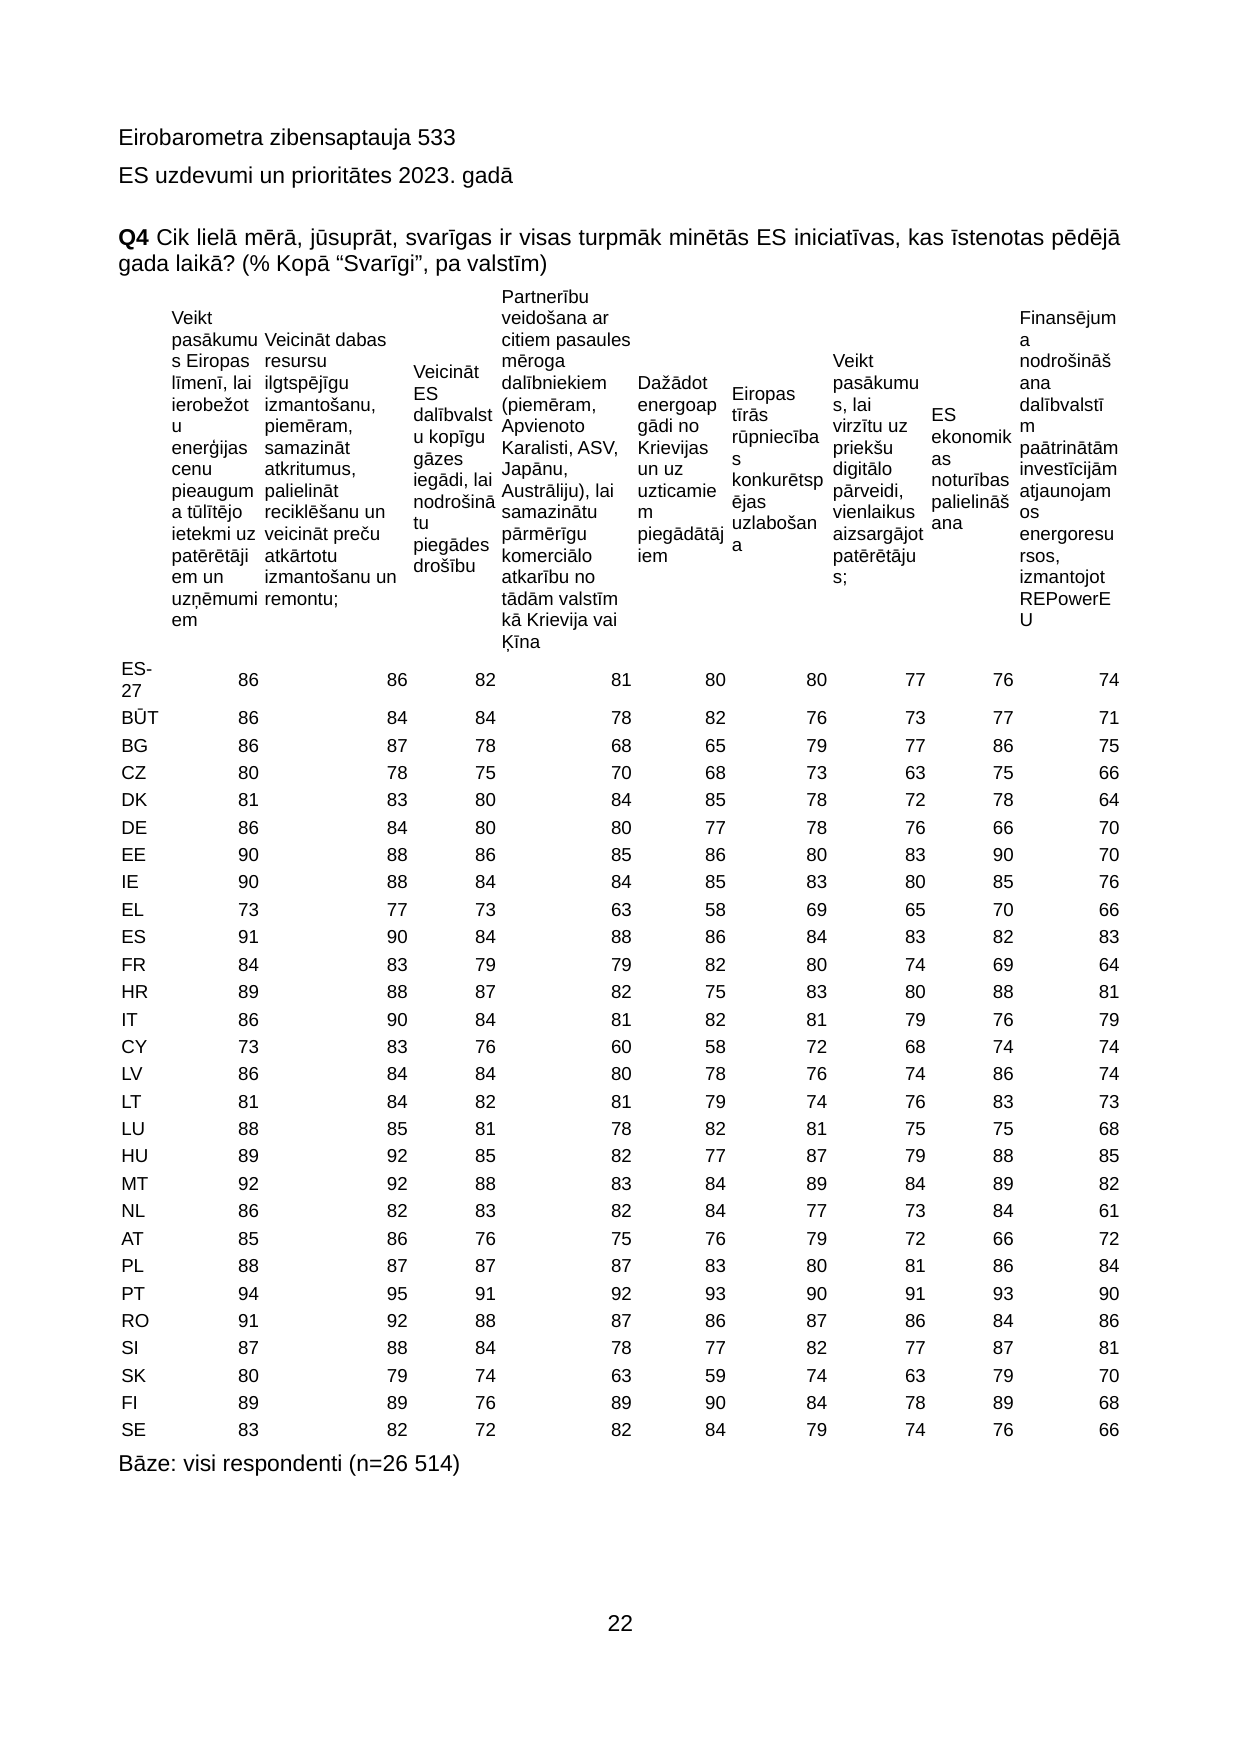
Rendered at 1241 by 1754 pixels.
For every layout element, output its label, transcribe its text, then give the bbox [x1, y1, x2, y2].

table_cell 82 [410, 1088, 498, 1115]
table_cell 84 [928, 1197, 1016, 1224]
table_cell 79 [1016, 1005, 1122, 1033]
table_cell BG [118, 731, 168, 759]
table_cell 85 [499, 841, 634, 868]
table_cell HR [118, 978, 168, 1005]
table_cell 85 [169, 1225, 261, 1252]
table_cell PL [118, 1252, 168, 1279]
table_cell 70 [1016, 814, 1122, 841]
table_cell 79 [830, 1005, 928, 1033]
table_cell 82 [635, 1115, 729, 1142]
table_cell 87 [729, 1307, 830, 1334]
table_cell 80 [830, 978, 928, 1005]
table_cell 76 [928, 1005, 1016, 1033]
table_cell 80 [635, 655, 729, 704]
table_cell 84 [410, 704, 498, 731]
table_cell 80 [499, 814, 634, 841]
table_cell 83 [410, 1197, 498, 1224]
table_cell IE [118, 869, 168, 896]
table_cell CY [118, 1033, 168, 1060]
table_cell 76 [410, 1225, 498, 1252]
table_cell 83 [635, 1252, 729, 1279]
table_cell 87 [499, 1252, 634, 1279]
table_cell 66 [928, 814, 1016, 841]
table_cell 72 [1016, 1225, 1122, 1252]
table_cell 87 [261, 1252, 410, 1279]
table_cell 74 [1016, 655, 1122, 704]
table_cell 81 [169, 1088, 261, 1115]
table_cell 88 [261, 841, 410, 868]
table_cell 79 [830, 1143, 928, 1170]
table_cell 93 [928, 1279, 1016, 1307]
table_cell 86 [261, 655, 410, 704]
table_cell 87 [261, 731, 410, 759]
table_cell 75 [635, 978, 729, 1005]
table_cell MT [118, 1170, 168, 1197]
table_cell 66 [1016, 896, 1122, 923]
table_cell 92 [499, 1279, 634, 1307]
table_cell 76 [928, 1416, 1016, 1444]
table_cell 69 [729, 896, 830, 923]
table_cell 72 [830, 1225, 928, 1252]
table_cell 86 [928, 731, 1016, 759]
table_cell NL [118, 1197, 168, 1224]
table_cell 74 [729, 1362, 830, 1389]
table_cell 83 [499, 1170, 634, 1197]
table_cell 80 [729, 951, 830, 978]
table_cell 81 [499, 655, 634, 704]
table_cell 84 [410, 869, 498, 896]
table_cell 82 [928, 923, 1016, 951]
table_cell 84 [261, 1088, 410, 1115]
table_cell 86 [928, 1060, 1016, 1088]
table_cell 91 [410, 1279, 498, 1307]
table_cell FI [118, 1389, 168, 1416]
table_cell 80 [729, 655, 830, 704]
table_cell LV [118, 1060, 168, 1088]
table_cell 84 [635, 1170, 729, 1197]
table_cell 75 [928, 759, 1016, 786]
table_cell 82 [499, 1197, 634, 1224]
table_cell 85 [410, 1143, 498, 1170]
table_cell 70 [1016, 841, 1122, 868]
table_cell 80 [729, 1252, 830, 1279]
table_cell 90 [261, 1005, 410, 1033]
table_cell 73 [830, 704, 928, 731]
table_cell 79 [928, 1362, 1016, 1389]
table_cell 81 [1016, 978, 1122, 1005]
table_cell 80 [830, 869, 928, 896]
table_cell 86 [635, 923, 729, 951]
table_cell 78 [261, 759, 410, 786]
table_cell 86 [169, 814, 261, 841]
table_cell 79 [729, 1416, 830, 1444]
table_cell 81 [499, 1005, 634, 1033]
table_cell 75 [410, 759, 498, 786]
table_cell 84 [830, 1170, 928, 1197]
table_cell 86 [169, 704, 261, 731]
table_cell 82 [499, 1143, 634, 1170]
table_cell 86 [169, 1197, 261, 1224]
table_cell 68 [499, 731, 634, 759]
table_cell 73 [169, 896, 261, 923]
table_cell 74 [1016, 1033, 1122, 1060]
table_cell 68 [830, 1033, 928, 1060]
table_cell 77 [635, 814, 729, 841]
table_cell 74 [1016, 1060, 1122, 1088]
table_cell 86 [410, 841, 498, 868]
table_cell LT [118, 1088, 168, 1115]
table_cell 91 [169, 923, 261, 951]
table_cell 82 [635, 951, 729, 978]
table_cell 77 [729, 1197, 830, 1224]
table_cell 79 [499, 951, 634, 978]
table_cell 77 [635, 1143, 729, 1170]
table_cell 73 [830, 1197, 928, 1224]
table_cell 83 [830, 841, 928, 868]
table_cell 63 [499, 1362, 634, 1389]
table_cell 93 [635, 1279, 729, 1307]
table_cell 74 [410, 1362, 498, 1389]
table_cell 86 [635, 1307, 729, 1334]
table_cell 81 [410, 1115, 498, 1142]
table_cell 91 [169, 1307, 261, 1334]
table_cell 76 [729, 704, 830, 731]
table_cell 86 [169, 1060, 261, 1088]
table_cell 73 [729, 759, 830, 786]
table_cell 80 [169, 759, 261, 786]
table_cell 81 [729, 1115, 830, 1142]
table_cell 82 [261, 1416, 410, 1444]
table_cell FR [118, 951, 168, 978]
table_header Veicināt ES dalībvalstu kopīgu gāzes iegādi, lai nodrošinātu piegādes drošību [410, 283, 498, 655]
table_cell 78 [729, 814, 830, 841]
table_cell AT [118, 1225, 168, 1252]
table_cell RO [118, 1307, 168, 1334]
table_cell 90 [169, 869, 261, 896]
table_cell 76 [410, 1033, 498, 1060]
table_cell 78 [410, 731, 498, 759]
table_cell 89 [729, 1170, 830, 1197]
table_cell 83 [729, 869, 830, 896]
table_cell 81 [499, 1088, 634, 1115]
table_cell 77 [635, 1334, 729, 1362]
table_cell 86 [169, 655, 261, 704]
table_cell 88 [928, 1143, 1016, 1170]
table_cell 78 [928, 786, 1016, 814]
table_cell ES [118, 923, 168, 951]
table_cell 92 [261, 1143, 410, 1170]
table_cell HU [118, 1143, 168, 1170]
table_cell 78 [499, 704, 634, 731]
table_cell 86 [169, 1005, 261, 1033]
table_cell 88 [261, 1334, 410, 1362]
table_cell 76 [830, 1088, 928, 1115]
table_cell 76 [1016, 869, 1122, 896]
table_cell 60 [499, 1033, 634, 1060]
table_cell 85 [261, 1115, 410, 1142]
table_cell 85 [635, 786, 729, 814]
table_cell 83 [261, 786, 410, 814]
table_header [118, 283, 168, 655]
table_cell 84 [410, 1060, 498, 1088]
table_cell 87 [169, 1334, 261, 1362]
table_cell 86 [635, 841, 729, 868]
table_cell 80 [499, 1060, 634, 1088]
table_cell 75 [1016, 731, 1122, 759]
table_cell 76 [729, 1060, 830, 1088]
table_cell LU [118, 1115, 168, 1142]
table_cell SK [118, 1362, 168, 1389]
table_cell 82 [635, 1005, 729, 1033]
table_cell 70 [499, 759, 634, 786]
table_cell 90 [261, 923, 410, 951]
table_cell 90 [928, 841, 1016, 868]
table_cell 90 [169, 841, 261, 868]
table_cell 81 [1016, 1334, 1122, 1362]
table_cell 83 [928, 1088, 1016, 1115]
table_cell 91 [830, 1279, 928, 1307]
table_header ES ekonomikas noturības palielināšana [928, 283, 1016, 655]
table_cell 80 [410, 814, 498, 841]
table_cell 89 [928, 1389, 1016, 1416]
table_cell DK [118, 786, 168, 814]
table_cell 71 [1016, 704, 1122, 731]
table_cell 78 [499, 1334, 634, 1362]
table_cell 79 [729, 731, 830, 759]
table_cell SE [118, 1416, 168, 1444]
table_cell 65 [830, 896, 928, 923]
table_cell 90 [635, 1389, 729, 1416]
table_cell 88 [261, 978, 410, 1005]
table_cell 59 [635, 1362, 729, 1389]
table_cell 87 [410, 1252, 498, 1279]
table_cell 81 [729, 1005, 830, 1033]
table_cell 84 [169, 951, 261, 978]
table_cell 77 [830, 655, 928, 704]
table_cell 86 [1016, 1307, 1122, 1334]
table_cell 85 [635, 869, 729, 896]
table_cell 78 [729, 786, 830, 814]
table_cell 78 [830, 1389, 928, 1416]
table_cell 76 [635, 1225, 729, 1252]
table_cell 88 [169, 1252, 261, 1279]
table_cell 68 [635, 759, 729, 786]
table_cell 87 [928, 1334, 1016, 1362]
table_cell 76 [928, 655, 1016, 704]
table_cell 83 [261, 1033, 410, 1060]
table_cell 84 [1016, 1252, 1122, 1279]
table_cell 75 [499, 1225, 634, 1252]
table_cell 84 [261, 1060, 410, 1088]
table_cell 76 [410, 1389, 498, 1416]
table_cell 84 [410, 1334, 498, 1362]
table_cell 82 [499, 978, 634, 1005]
table_cell 81 [169, 786, 261, 814]
text Bāze: visi respondenti (n=26 514) [118, 1450, 1122, 1476]
table_cell 87 [499, 1307, 634, 1334]
table_cell 66 [1016, 1416, 1122, 1444]
table_cell 90 [729, 1279, 830, 1307]
table_cell 82 [499, 1416, 634, 1444]
table_cell 77 [928, 704, 1016, 731]
table_header Veicināt dabas resursu ilgtspējīgu izmantošanu, piemēram, samazināt atkritumus, palielināt reciklēšanu un veicināt preču atkārtotu izmantošanu un remontu; [261, 283, 410, 655]
table_cell 89 [499, 1389, 634, 1416]
table_cell 88 [928, 978, 1016, 1005]
table_cell 89 [169, 1389, 261, 1416]
table_cell 82 [635, 704, 729, 731]
table_cell 80 [729, 841, 830, 868]
table_cell 84 [261, 814, 410, 841]
table_cell 84 [499, 869, 634, 896]
table_cell 83 [830, 923, 928, 951]
table_header Veikt pasākumus Eiropas līmenī, lai ierobežotu enerģijas cenu pieauguma tūlītējo ietekmi uz patērētājiem un uzņēmumiem [169, 283, 261, 655]
table_cell 92 [261, 1307, 410, 1334]
table_cell 82 [729, 1334, 830, 1362]
table_cell 89 [169, 978, 261, 1005]
table_cell 64 [1016, 786, 1122, 814]
table_cell 83 [729, 978, 830, 1005]
table_cell 73 [1016, 1088, 1122, 1115]
table_cell 77 [830, 731, 928, 759]
table_header Finansējuma nodrošināšana dalībvalstīm paātrinātām investīcijām atjaunojamos energoresursos, izmantojot REPowerEU [1016, 283, 1122, 655]
table_cell 84 [729, 923, 830, 951]
table_cell 79 [261, 1362, 410, 1389]
table_cell 87 [410, 978, 498, 1005]
table_cell 88 [410, 1307, 498, 1334]
table_cell 77 [830, 1334, 928, 1362]
table_cell 84 [928, 1307, 1016, 1334]
table_cell 84 [729, 1389, 830, 1416]
table_cell 86 [169, 731, 261, 759]
table_cell 87 [729, 1143, 830, 1170]
table_cell 76 [830, 814, 928, 841]
table_cell 85 [928, 869, 1016, 896]
table_cell 85 [1016, 1143, 1122, 1170]
table_cell EL [118, 896, 168, 923]
table_cell 88 [410, 1170, 498, 1197]
table_cell 61 [1016, 1197, 1122, 1224]
table_cell 80 [169, 1362, 261, 1389]
table_cell 73 [169, 1033, 261, 1060]
table_cell DE [118, 814, 168, 841]
table_cell 84 [261, 704, 410, 731]
table_cell 88 [499, 923, 634, 951]
table_cell 89 [261, 1389, 410, 1416]
table_cell 72 [729, 1033, 830, 1060]
table_cell 63 [830, 759, 928, 786]
table_cell 64 [1016, 951, 1122, 978]
table_cell PT [118, 1279, 168, 1307]
table_cell CZ [118, 759, 168, 786]
table_cell 83 [169, 1416, 261, 1444]
table_cell 74 [928, 1033, 1016, 1060]
table_cell 77 [261, 896, 410, 923]
table_cell 74 [830, 1416, 928, 1444]
table_cell 95 [261, 1279, 410, 1307]
table_cell 82 [410, 655, 498, 704]
table_cell 66 [1016, 759, 1122, 786]
table_cell 63 [830, 1362, 928, 1389]
table_cell 92 [261, 1170, 410, 1197]
table_cell 68 [1016, 1389, 1122, 1416]
table_cell 82 [261, 1197, 410, 1224]
table_cell IT [118, 1005, 168, 1033]
table_cell 74 [830, 1060, 928, 1088]
table_cell 88 [261, 869, 410, 896]
table_cell 86 [928, 1252, 1016, 1279]
table_cell 86 [830, 1307, 928, 1334]
table_cell BŪT [118, 704, 168, 731]
table_cell 84 [410, 923, 498, 951]
table_cell 83 [261, 951, 410, 978]
table_cell 70 [928, 896, 1016, 923]
table_cell 68 [1016, 1115, 1122, 1142]
table_cell 58 [635, 1033, 729, 1060]
table_cell 78 [499, 1115, 634, 1142]
table_header Veikt pasākumus, lai virzītu uz priekšu digitālo pārveidi, vienlaikus aizsargājot patērētājus; [830, 283, 928, 655]
table_header Dažādot energoapgādi no Krievijas un uz uzticamiem piegādātājiem [635, 283, 729, 655]
table_cell EE [118, 841, 168, 868]
table_cell 83 [1016, 923, 1122, 951]
table_cell 74 [830, 951, 928, 978]
table_cell 58 [635, 896, 729, 923]
table_cell 90 [1016, 1279, 1122, 1307]
table_cell 89 [928, 1170, 1016, 1197]
table_cell 92 [169, 1170, 261, 1197]
table_cell 82 [1016, 1170, 1122, 1197]
table_cell 72 [410, 1416, 498, 1444]
table_cell 80 [410, 786, 498, 814]
table_cell 72 [830, 786, 928, 814]
table_header Partnerību veidošana ar citiem pasaules mēroga dalībniekiem (piemēram, Apvienoto Karalisti, ASV, Japānu, Austrāliju), lai samazinātu pārmērīgu komerciālo atkarību no tādām valstīm kā Krievija vai Ķīna [499, 283, 634, 655]
table_header Eiropas tīrās rūpniecības konkurētspējas uzlabošana [729, 283, 830, 655]
table_cell 75 [928, 1115, 1016, 1142]
table_cell ES-27 [118, 655, 168, 704]
table_cell SI [118, 1334, 168, 1362]
table_cell 74 [729, 1088, 830, 1115]
table_cell 79 [729, 1225, 830, 1252]
table_cell 81 [830, 1252, 928, 1279]
table_cell 86 [261, 1225, 410, 1252]
table_cell 69 [928, 951, 1016, 978]
table_cell 78 [635, 1060, 729, 1088]
table_cell 63 [499, 896, 634, 923]
table_cell 84 [635, 1197, 729, 1224]
table_cell 84 [635, 1416, 729, 1444]
table_cell 94 [169, 1279, 261, 1307]
table_cell 79 [410, 951, 498, 978]
table_cell 66 [928, 1225, 1016, 1252]
table_cell 73 [410, 896, 498, 923]
table_cell 88 [169, 1115, 261, 1142]
table_cell 79 [635, 1088, 729, 1115]
table_cell 84 [410, 1005, 498, 1033]
table_cell 84 [499, 786, 634, 814]
table_cell 65 [635, 731, 729, 759]
table_cell 75 [830, 1115, 928, 1142]
table_cell 70 [1016, 1362, 1122, 1389]
table_cell 89 [169, 1143, 261, 1170]
text Q4 Cik lielā mērā, jūsuprāt, svarīgas ir visas turpmāk minētās ES iniciatīvas, kas īstenotas pēdējā gada laikā? (% Kopā “Svarīgi”, pa valstīm) [118, 224, 1122, 277]
